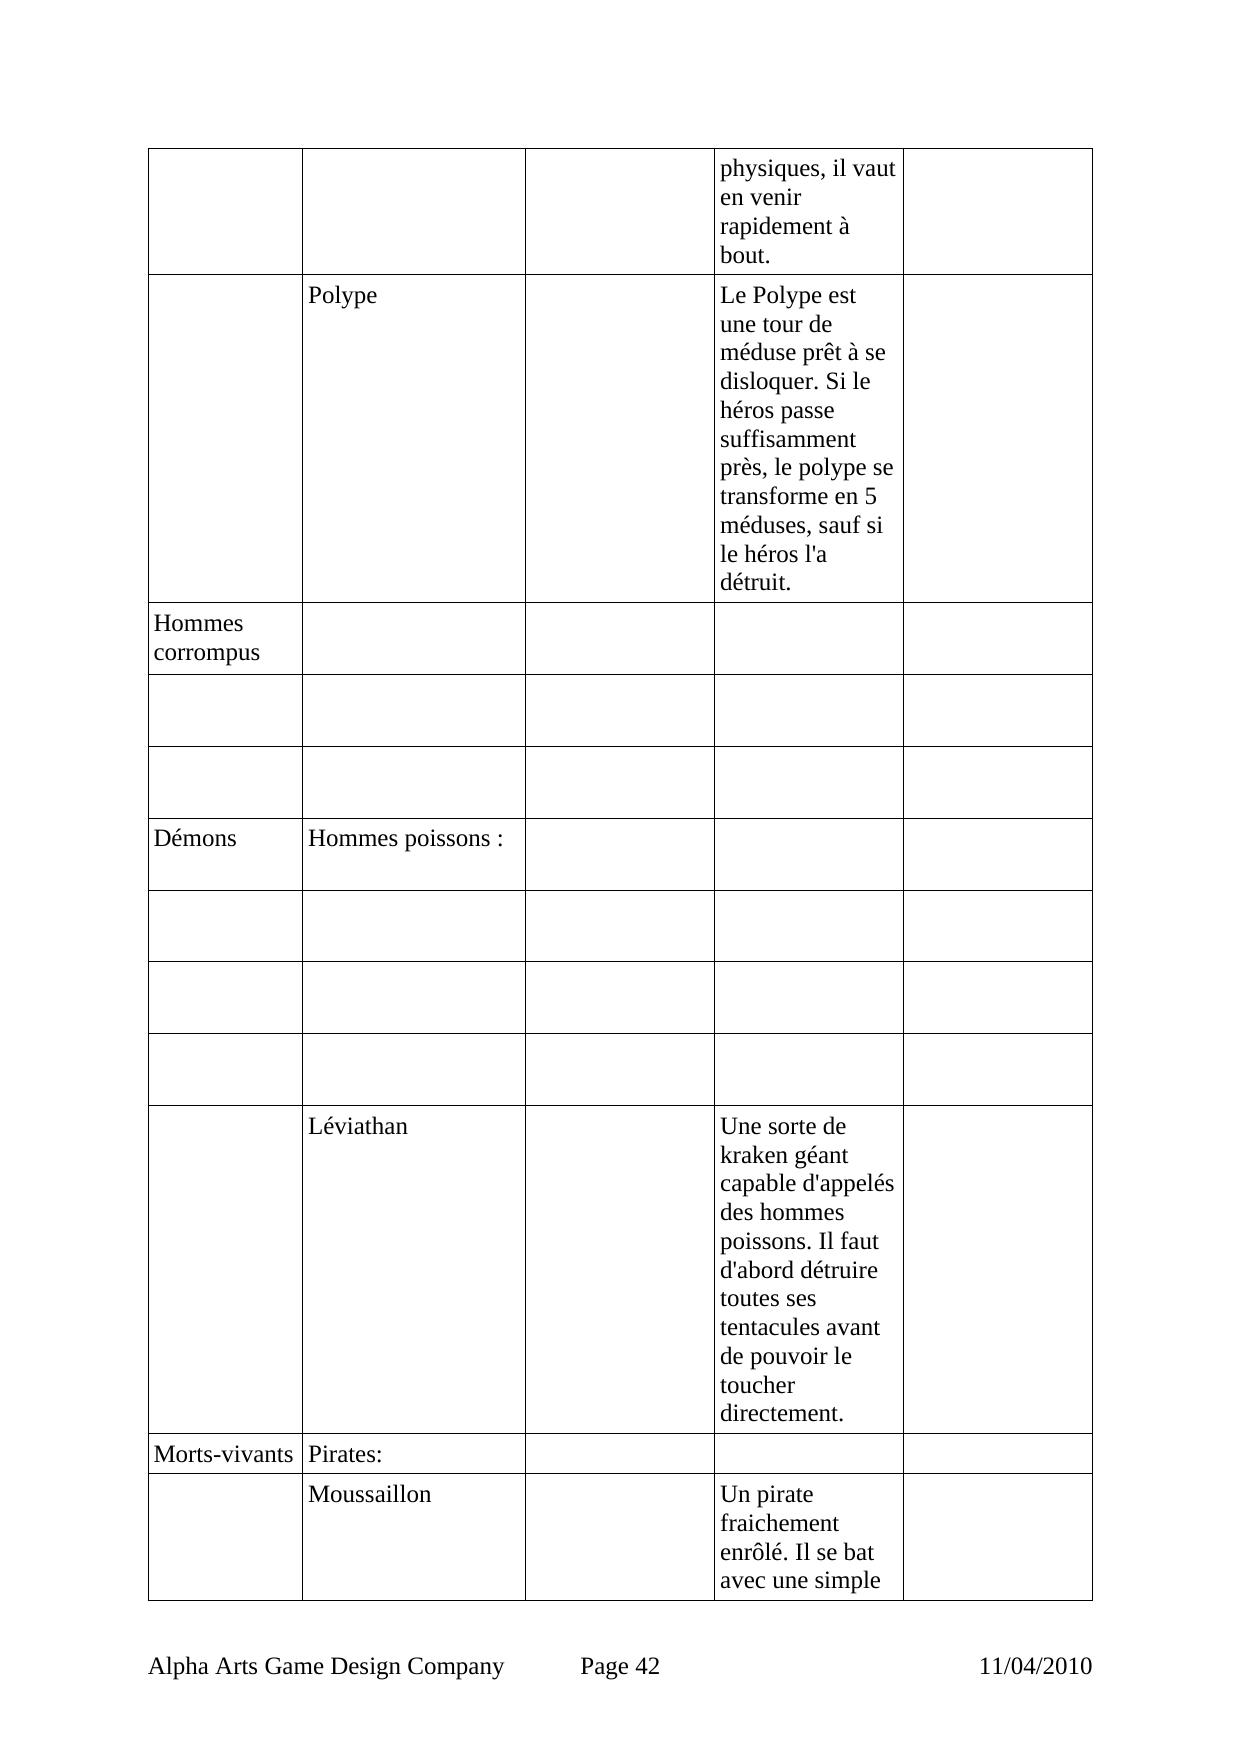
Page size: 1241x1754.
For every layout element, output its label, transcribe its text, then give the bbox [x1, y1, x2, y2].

table_cell [526, 149, 714, 274]
table_cell Morts-vivants [149, 1434, 302, 1473]
table_cell [715, 747, 903, 818]
table_cell [526, 962, 714, 1033]
table_cell [526, 675, 714, 746]
table_cell [904, 819, 1092, 889]
table_cell [715, 1434, 903, 1473]
table_cell [526, 1434, 714, 1473]
table_cell [904, 1474, 1092, 1600]
table_cell [149, 1106, 302, 1433]
table_cell [904, 675, 1092, 746]
table_cell [526, 1034, 714, 1105]
table_cell [303, 603, 525, 674]
table_cell [303, 891, 525, 961]
table_cell Polype [303, 275, 525, 602]
table_cell [149, 1034, 302, 1105]
table_cell Pirates: [303, 1434, 525, 1473]
table_cell [149, 275, 302, 602]
table_cell Une sorte de kraken géant capable d'appelés des hommes poissons. Il faut d'abord détruire toutes ses tentacules avant de pouvoir le toucher directement. [715, 1106, 903, 1433]
table_cell Le Polype est une tour de méduse prêt à se disloquer. Si le héros passe suffisamment près, le polype se transforme en 5 méduses, sauf si le héros l'a détruit. [715, 275, 903, 602]
table_cell [149, 891, 302, 961]
table_cell [526, 275, 714, 602]
table_cell [526, 819, 714, 889]
table_cell [303, 962, 525, 1033]
table_cell [904, 747, 1092, 818]
table_cell [715, 819, 903, 889]
table_cell Moussaillon [303, 1474, 525, 1600]
table_cell [715, 891, 903, 961]
table_cell [904, 1106, 1092, 1433]
table_cell Un pirate fraichement enrôlé. Il se bat avec une simple [715, 1474, 903, 1600]
table_cell [904, 1434, 1092, 1473]
table_cell physiques, il vaut en venir rapidement à bout. [715, 149, 903, 274]
table_cell [526, 603, 714, 674]
table_cell [526, 891, 714, 961]
table_cell [303, 675, 525, 746]
table_cell [149, 1474, 302, 1600]
table_cell [904, 149, 1092, 274]
table_cell Démons [149, 819, 302, 889]
table_cell [904, 603, 1092, 674]
table_cell [904, 1034, 1092, 1105]
table_cell [715, 962, 903, 1033]
table_cell [149, 149, 302, 274]
table_cell Hommes corrompus [149, 603, 302, 674]
table_cell [526, 747, 714, 818]
table_cell [904, 962, 1092, 1033]
table_cell [149, 962, 302, 1033]
table_cell [526, 1474, 714, 1600]
table_cell [303, 747, 525, 818]
table_cell [904, 275, 1092, 602]
table_cell [149, 747, 302, 818]
table_cell [904, 891, 1092, 961]
table_cell [715, 675, 903, 746]
table_cell [715, 603, 903, 674]
table_cell [303, 149, 525, 274]
table_cell [149, 675, 302, 746]
table_cell [303, 1034, 525, 1105]
table_cell Hommes poissons : [303, 819, 525, 889]
table_cell [526, 1106, 714, 1433]
table_cell Léviathan [303, 1106, 525, 1433]
table_cell [715, 1034, 903, 1105]
